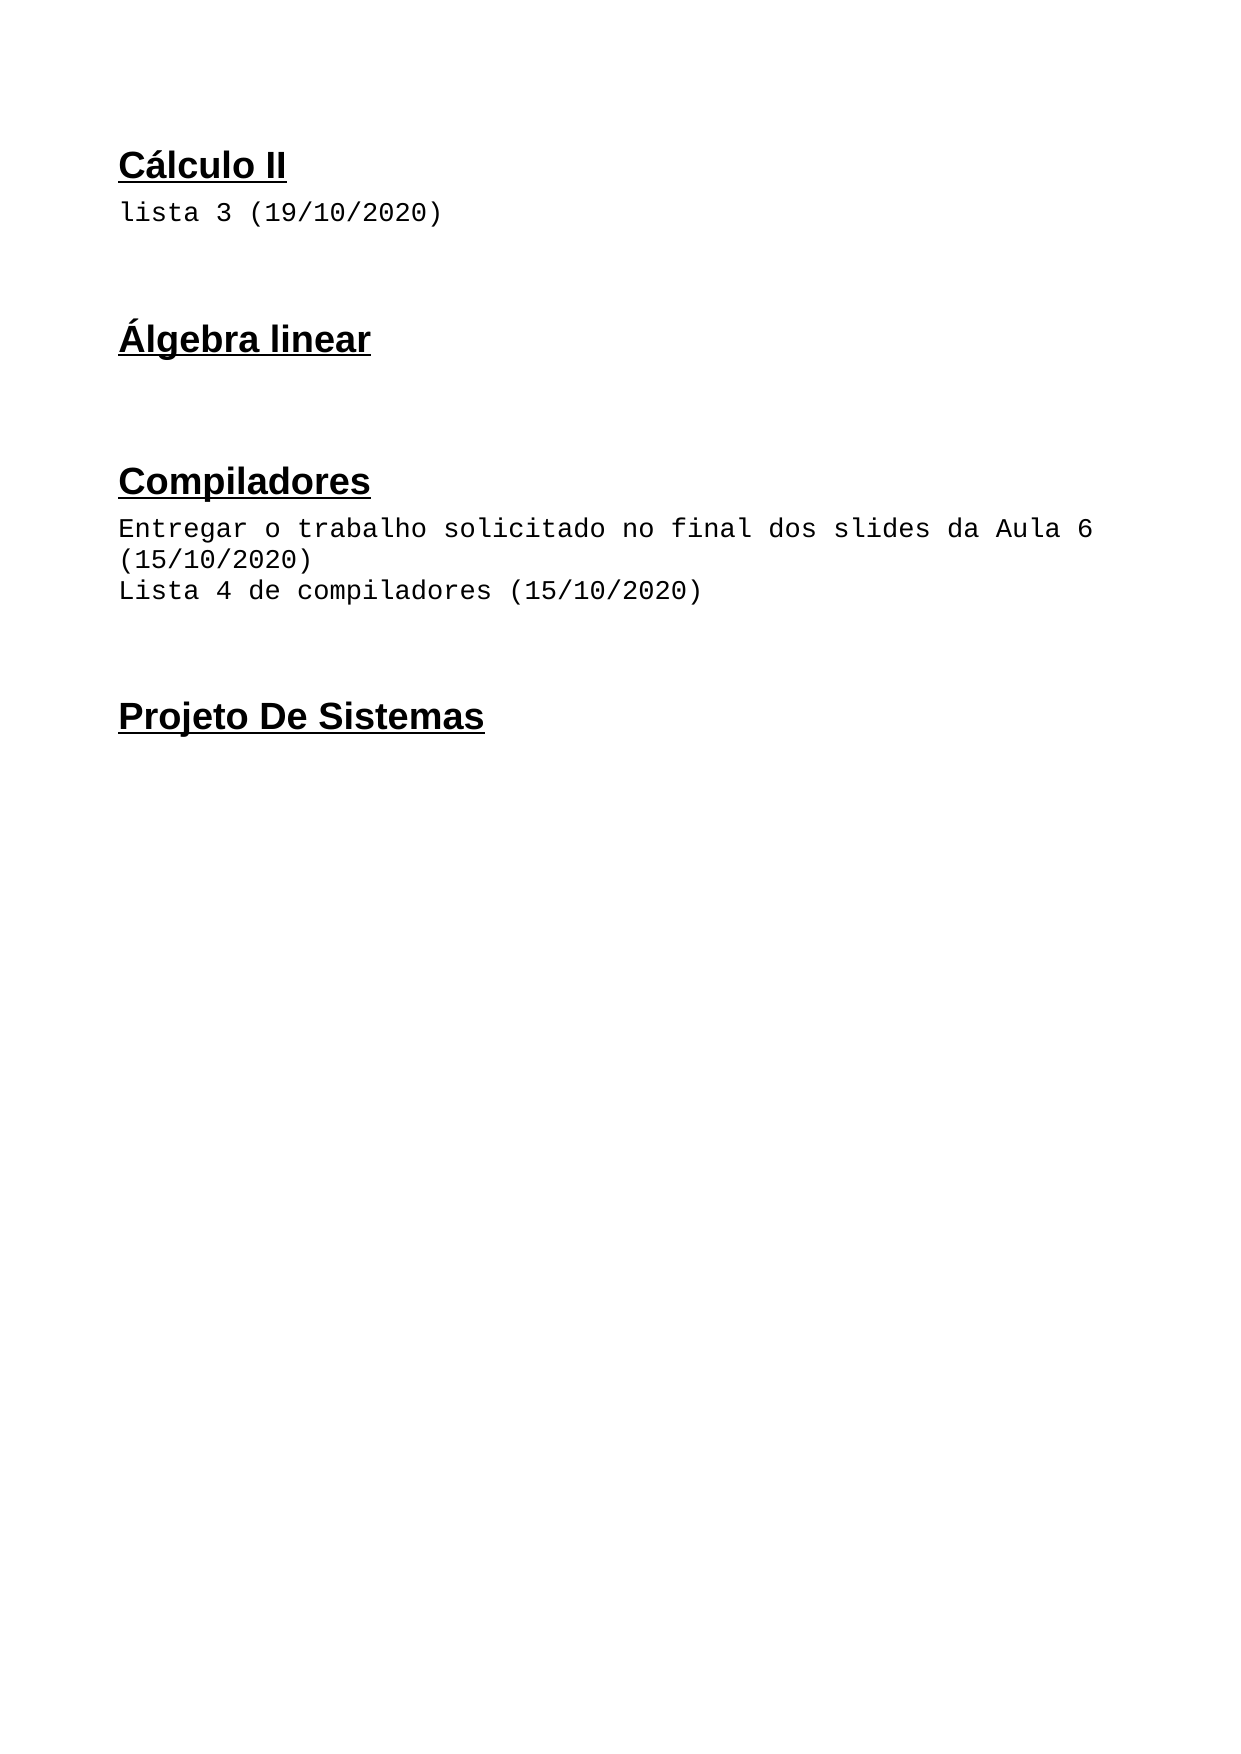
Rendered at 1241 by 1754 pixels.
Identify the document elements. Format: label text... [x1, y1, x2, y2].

text Entregar o trabalho solicitado no final dos slides da Aula 6 (15/10/2020) [118, 515, 1122, 577]
subtitle Álgebra linear [118, 316, 1122, 360]
text Lista 4 de compiladores (15/10/2020) [118, 577, 1122, 607]
text lista 3 (19/10/2020) [118, 199, 1122, 230]
subtitle Cálculo II [118, 143, 1122, 187]
subtitle Compiladores [118, 459, 1122, 503]
subtitle Projeto De Sistemas [118, 694, 1122, 737]
